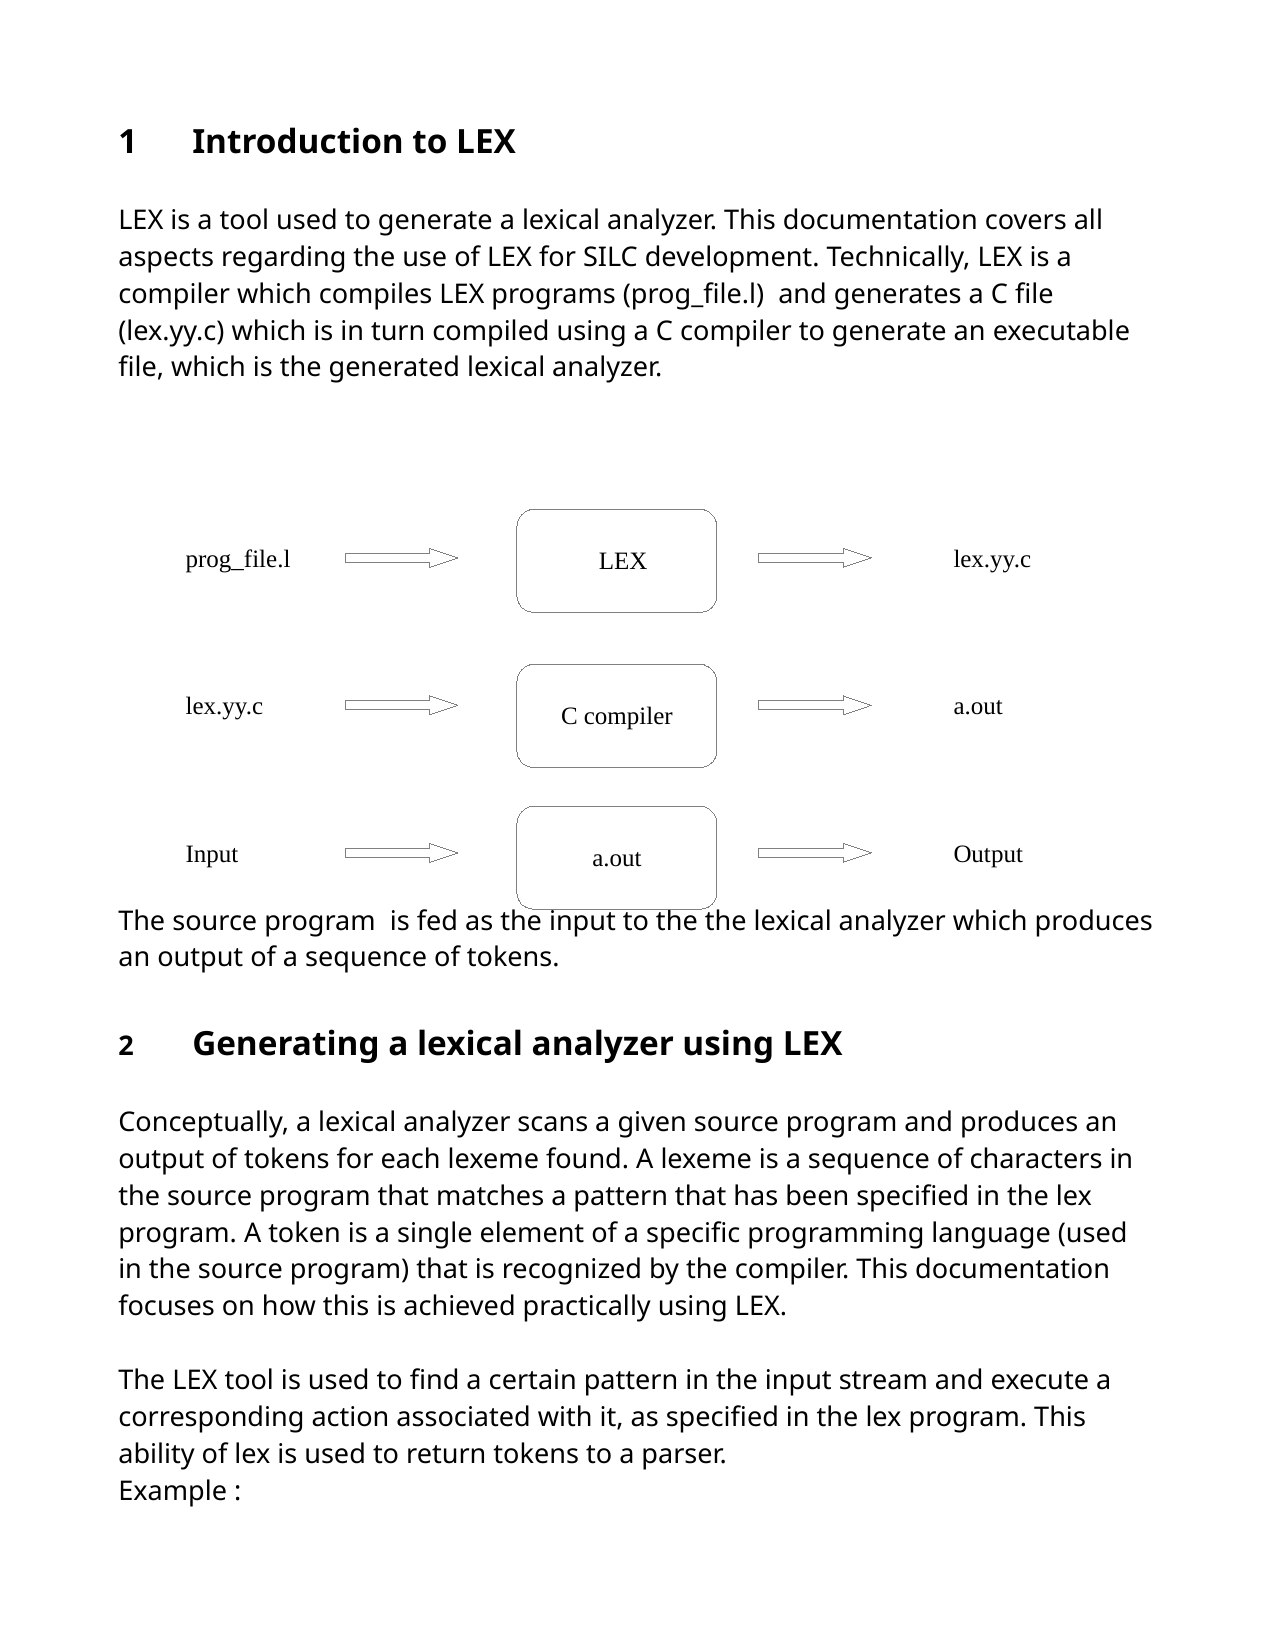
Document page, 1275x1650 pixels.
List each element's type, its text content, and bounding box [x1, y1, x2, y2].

text LEX is a tool used to generate a lexical analyzer. This documentation covers all aspects regarding the use of LEX for SILC development. Technically, LEX is a compiler which compiles LEX programs (prog_file.l) and generates a C file (lex.yy.c) which is in turn compiled using a C compiler to generate an executable file, which is the generated lexical analyzer. [118, 200, 1157, 385]
text The LEX tool is used to find a certain pattern in the input stream and execute a corresponding action associated with it, as specified in the lex program. This ability of lex is used to return tokens to a parser. [118, 1361, 1157, 1471]
text 1 Introduction to LEX [118, 118, 1157, 163]
text The source program is fed as the input to the the lexical analyzer which produces an output of a sequence of tokens. [118, 901, 1157, 975]
text Example : [118, 1471, 1157, 1508]
text Conceptually, a lexical analyzer scans a given source program and produces an output of tokens for each lexeme found. A lexeme is a sequence of characters in the source program that matches a pattern that has been specified in the lex program. A token is a single element of a specific programming language (used in the source program) that is recognized by the compiler. This documentation focuses on how this is achieved practically using LEX. [118, 1102, 1157, 1324]
text 2 Generating a lexical analyzer using LEX [118, 1020, 1157, 1066]
